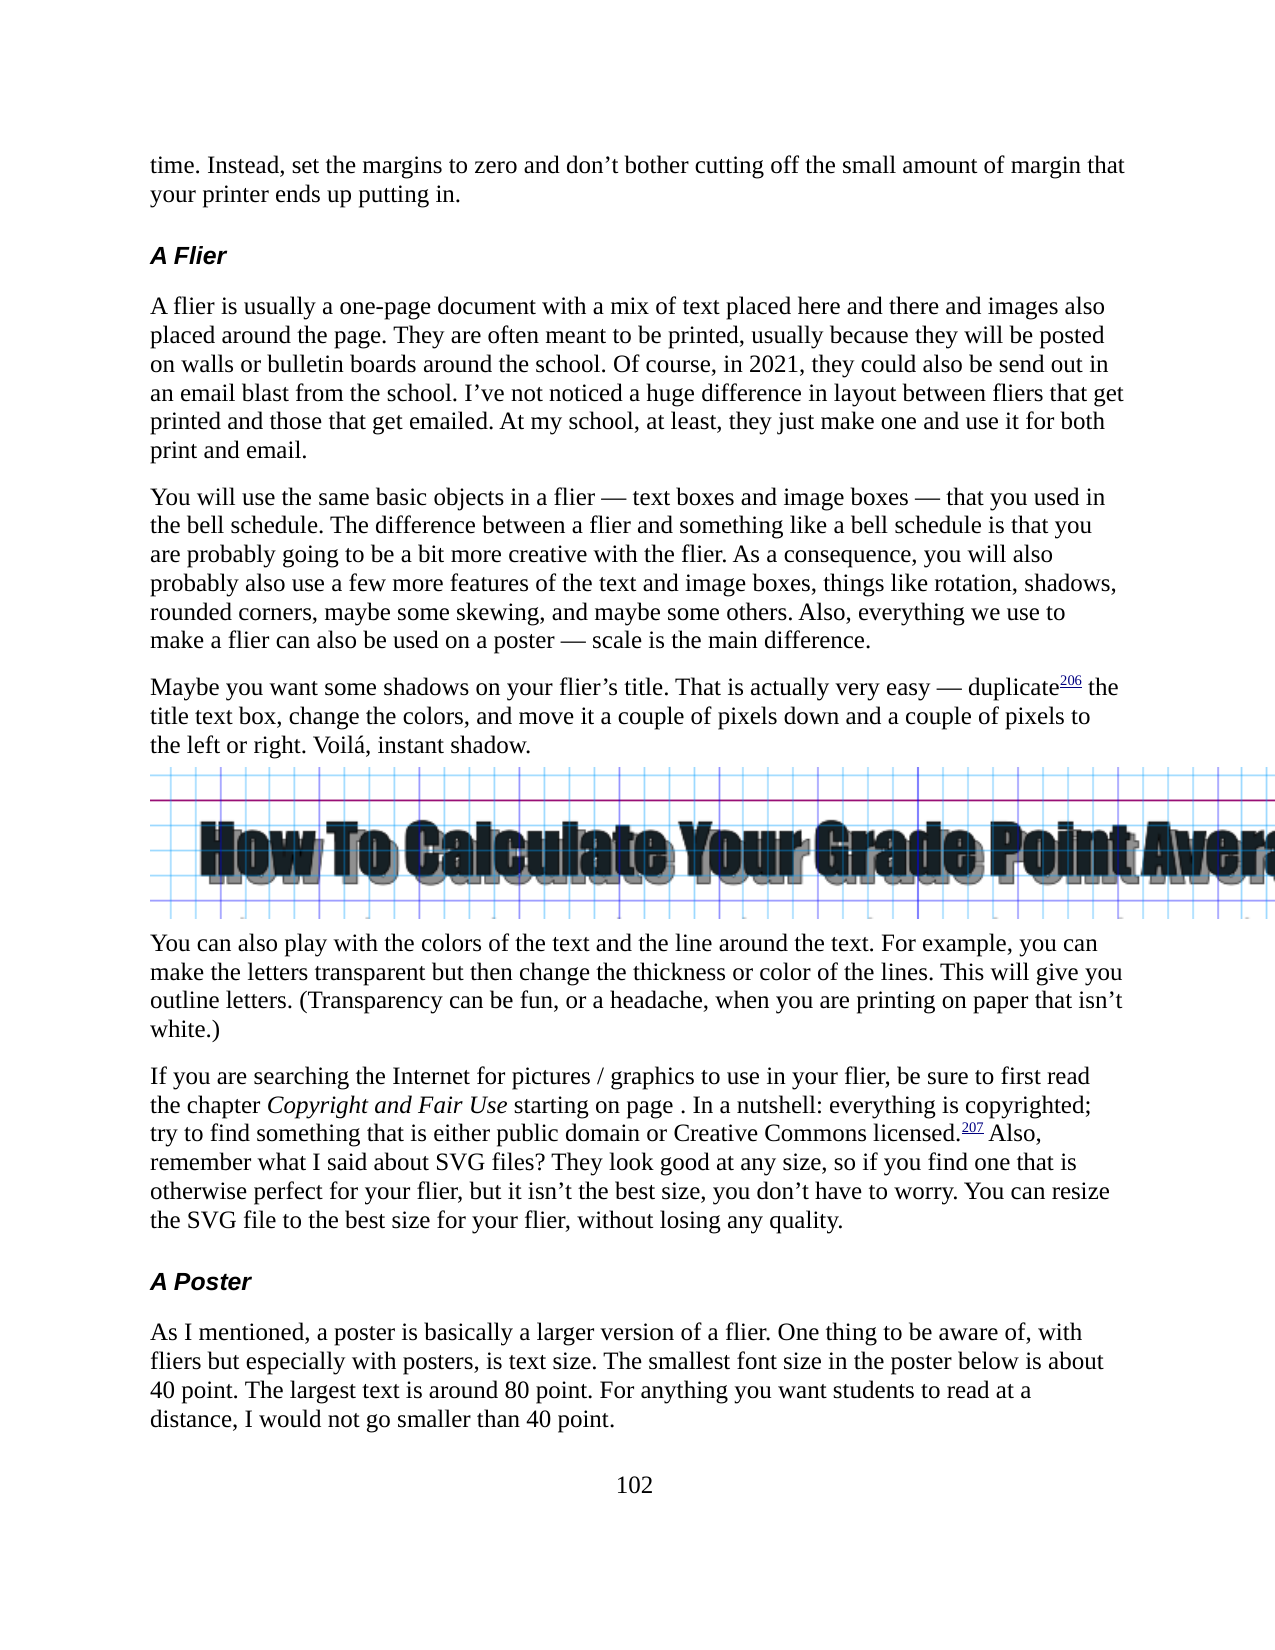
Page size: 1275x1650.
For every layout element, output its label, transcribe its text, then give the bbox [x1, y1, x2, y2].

picture [150, 767, 1275, 919]
subtitle A Poster [150, 1267, 1125, 1296]
text If you are searching the Internet for pictures / graphics to use in your flier, be sure to first read the chapter Copyright and Fair Use starting on page . In a nutshell: everything is copyrighted; try to find something that is either public domain or Creative Commons licensed.207 Also, remember what I said about SVG files? They look good at any size, so if you find one that is otherwise perfect for your flier, but it isn’t the best size, you don’t have to worry. You can resize the SVG file to the best size for your flier, without losing any quality. [150, 1061, 1125, 1233]
text You will use the same basic objects in a flier — text boxes and image boxes — that you used in the bell schedule. The difference between a flier and something like a bell schedule is that you are probably going to be a bit more creative with the flier. As a consequence, you will also probably also use a few more features of the text and image boxes, things like rotation, shadows, rounded corners, maybe some skewing, and maybe some others. Also, everything we use to make a flier can also be used on a poster — scale is the main difference. [150, 482, 1125, 654]
text time. Instead, set the margins to zero and don’t bother cutting off the small amount of margin that your printer ends up putting in. [150, 150, 1125, 207]
text As I mentioned, a poster is basically a larger version of a flier. One thing to be aware of, with fliers but especially with posters, is text size. The smallest font size in the poster below is about 40 point. The largest text is around 80 point. For anything you want students to read at a distance, I would not go smaller than 40 point. [150, 1317, 1125, 1432]
text A flier is usually a one-page document with a mix of text placed here and there and images also placed around the page. They are often meant to be printed, usually because they will be posted on walls or bulletin boards around the school. Of course, in 2021, they could also be send out in an email blast from the school. I’ve not noticed a huge difference in layout between fliers that get printed and those that get emailed. At my school, at least, they just make one and use it for both print and email. [150, 291, 1125, 464]
subtitle A Flier [150, 241, 1125, 270]
text You can also play with the colors of the text and the line around the text. For example, you can make the letters transparent but then change the thickness or color of the lines. This will give you outline letters. (Transparency can be fun, or a headache, when you are printing on paper that isn’t white.) [150, 928, 1125, 1043]
text Maybe you want some shadows on your flier’s title. That is actually very easy — duplicate206 the title text box, change the colors, and move it a couple of pixels down and a couple of pixels to the left or right. Voilá, instant shadow. [150, 672, 1125, 758]
